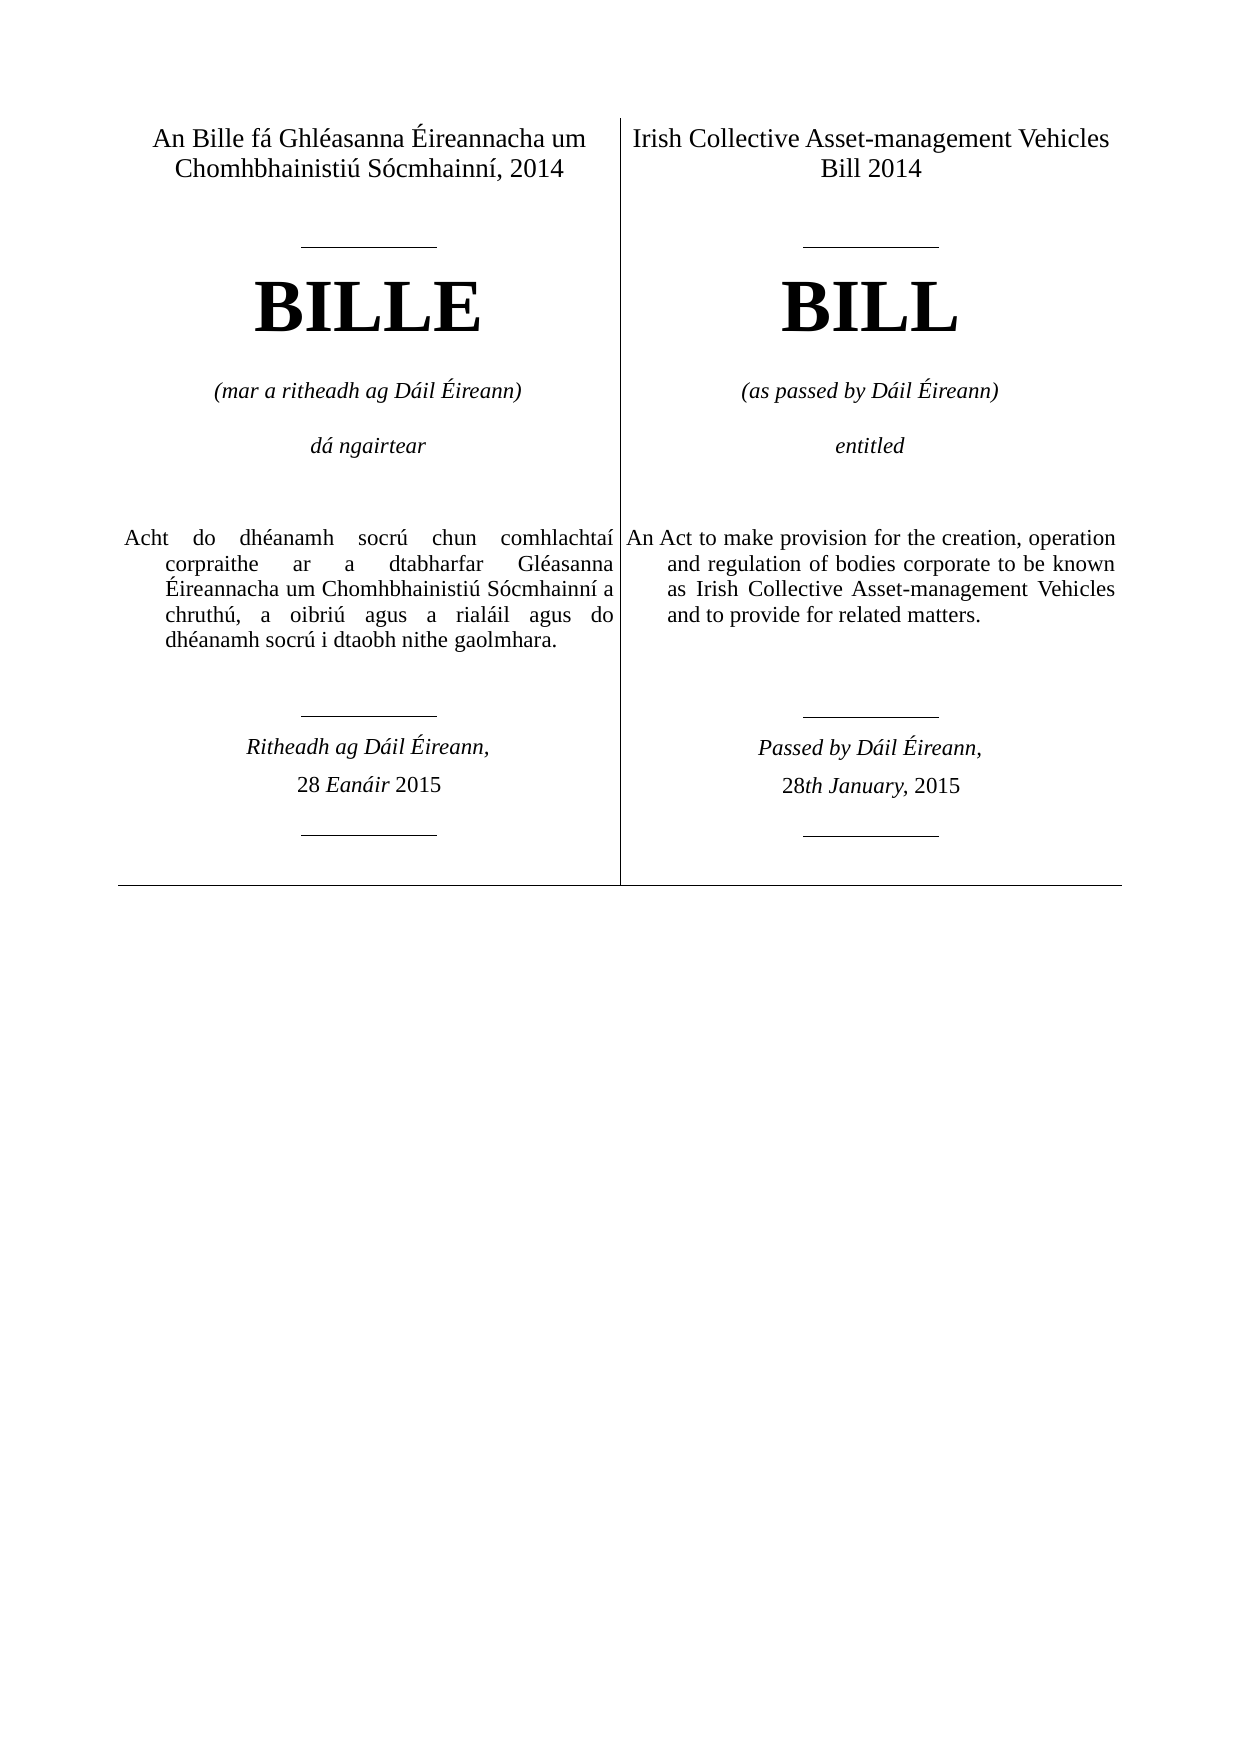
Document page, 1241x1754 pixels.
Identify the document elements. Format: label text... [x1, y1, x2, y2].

table_header Irish Collective Asset-management Vehicles Bill 2014 BILL (as passed by Dáil Éireann) entitled An Act to make provision for the creation, operation and regulation of bodies corporate to be known as Irish Collective Asset-management Vehicles and to provide for related matters. Passed by Dáil Éireann, 28th January, 2015 [621, 118, 1122, 885]
table_header An Bille fá Ghléasanna Éireannacha um Chomhbhainistiú Sócmhainní, 2014 BILLE (mar a ritheadh ag Dáil Éireann) dá ngairtear Acht do dhéanamh socrú chun comhlachtaí corpraithe ar a dtabharfar Gléasanna Éireannacha um Chomhbhainistiú Sócmhainní a chruthú, a oibriú agus a rialáil agus do dhéanamh socrú i dtaobh nithe gaolmhara. Ritheadh ag Dáil Éireann, 28 Eanáir 2015 [118, 118, 620, 885]
